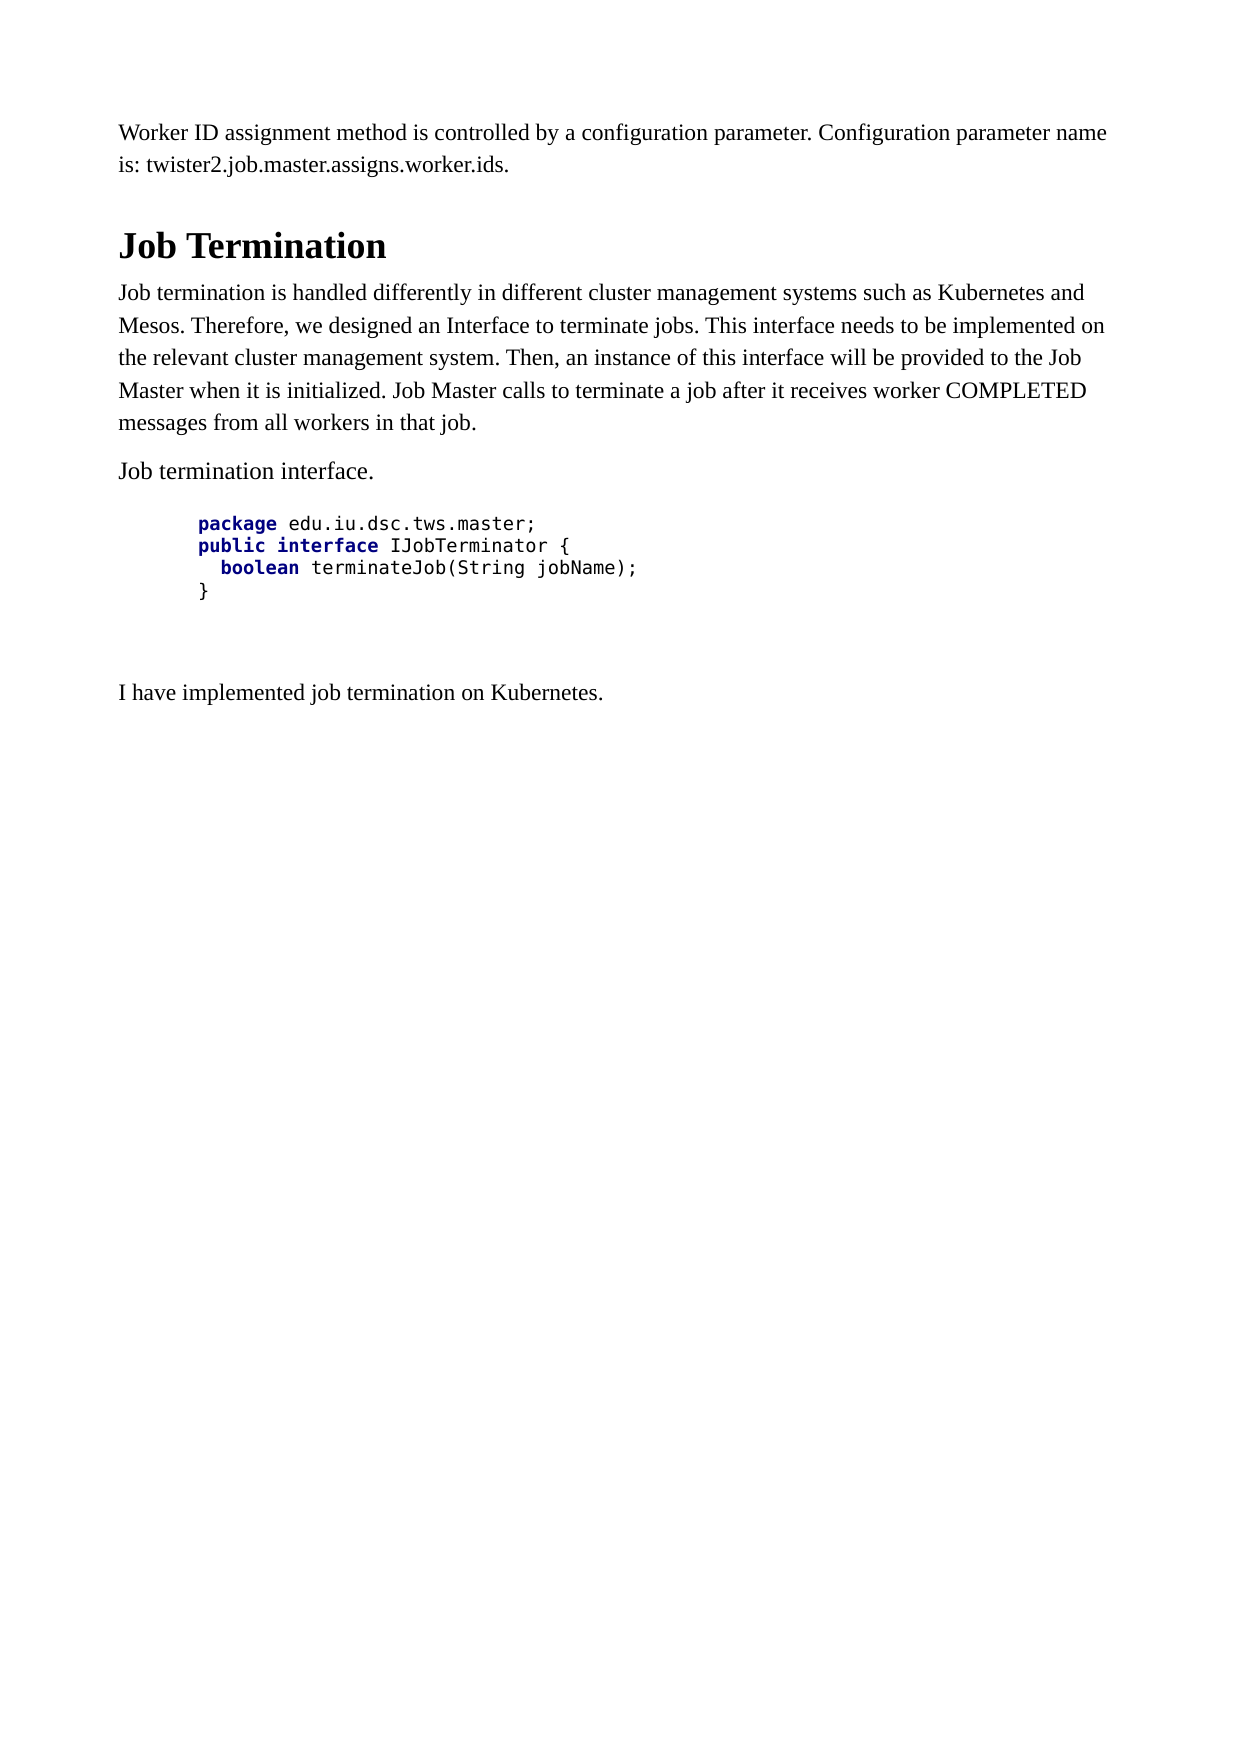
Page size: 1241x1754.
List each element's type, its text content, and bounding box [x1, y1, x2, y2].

text I have implemented job termination on Kubernetes. [118, 679, 1122, 706]
subtitle Job Termination [118, 223, 1122, 266]
text Worker ID assignment method is controlled by a configuration parameter. Configuration parameter name is: twister2.job.master.assigns.worker.ids. [118, 118, 1122, 178]
text Job termination interface. [118, 456, 1122, 485]
text Job termination is handled differently in different cluster management systems such as Kubernetes and Mesos. Therefore, we designed an Interface to terminate jobs. This interface needs to be implemented on the relevant cluster management system. Then, an instance of this interface will be provided to the Job Master when it is initialized. Job Master calls to terminate a job after it receives worker COMPLETED messages from all workers in that job. [118, 279, 1122, 436]
table_header package edu.iu.dsc.tws.master; public interface IJobTerminator { boolean terminateJob(String jobName); } [198, 514, 1032, 632]
